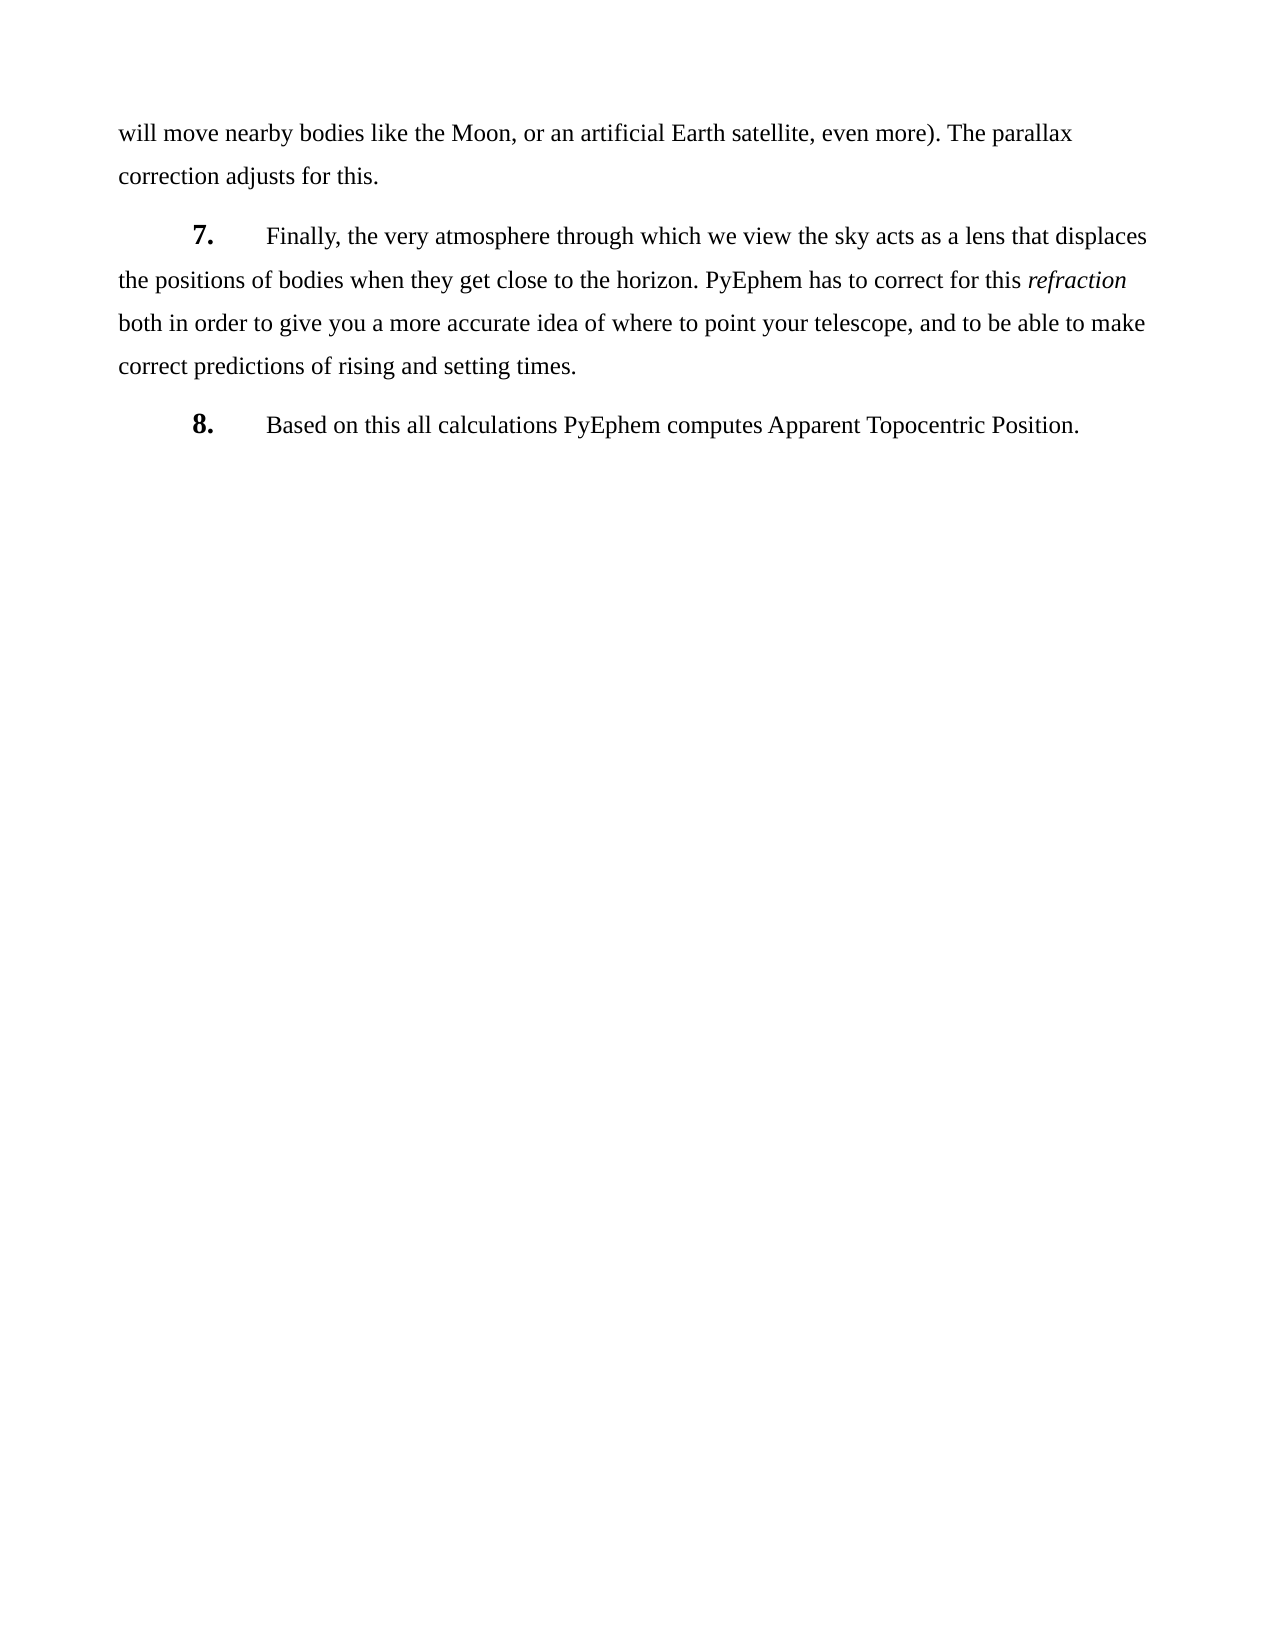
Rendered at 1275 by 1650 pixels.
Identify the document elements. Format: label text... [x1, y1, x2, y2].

list Finally, the very atmosphere through which we view the sky acts as a lens that displaces the positions of bodies when they get close to the horizon. PyEphem has to correct for this refraction both in order to give you a more accurate idea of where to point your telescope, and to be able to make correct predictions of rising and setting times. [118, 217, 1157, 380]
list will move nearby bodies like the Moon, or an artificial Earth satellite, even more). The parallax correction adjusts for this. [118, 118, 1157, 190]
list Based on this all calculations PyEphem computes Apparent Topocentric Position. [118, 407, 1157, 440]
